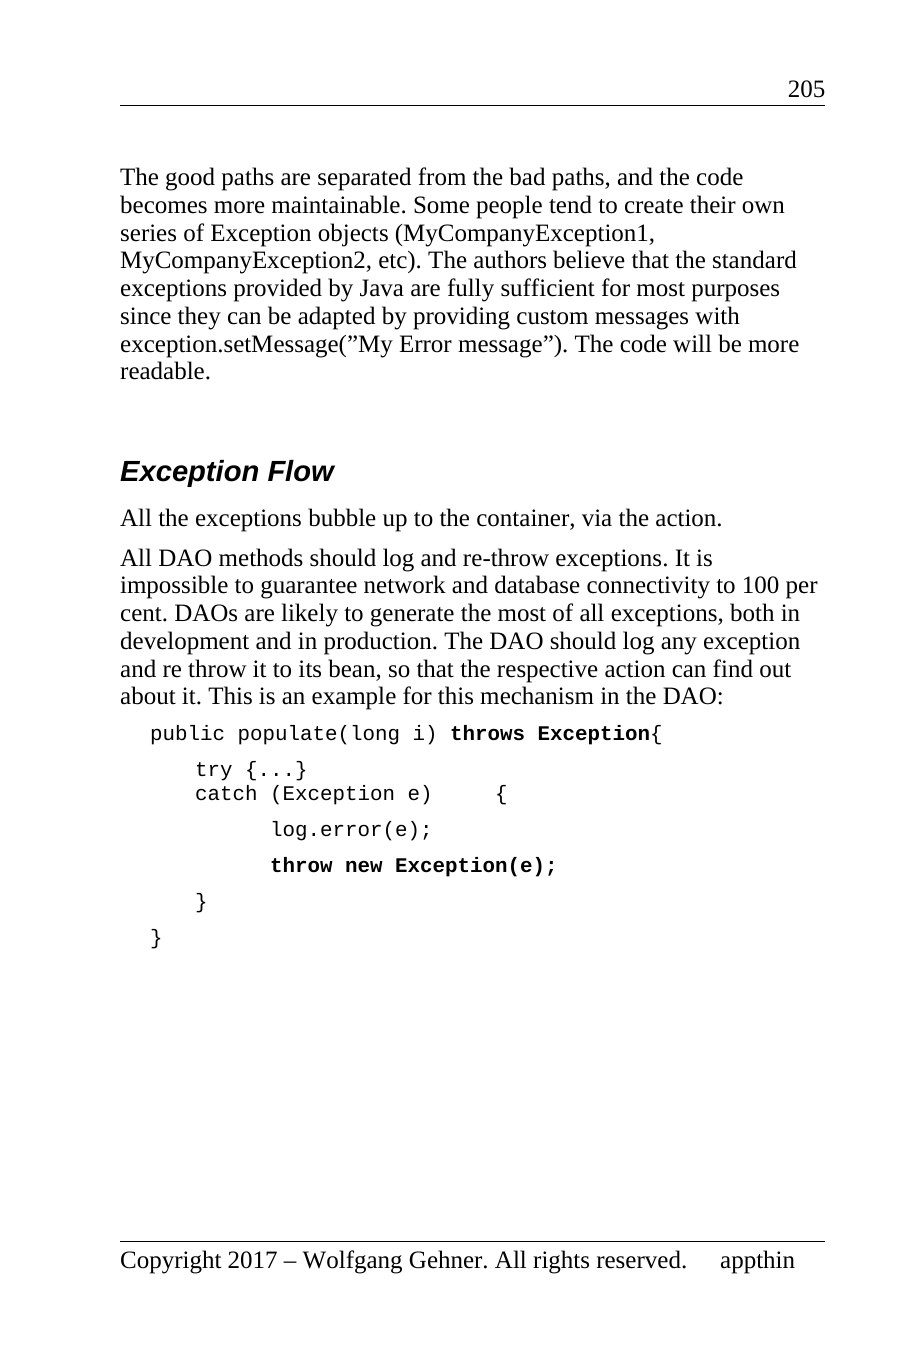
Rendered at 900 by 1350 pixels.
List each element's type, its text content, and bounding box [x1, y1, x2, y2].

text throw new Exception(e); [150, 855, 825, 878]
text public populate(long i) throws Exception{ [150, 723, 825, 746]
text All the exceptions bubble up to the container, via the action. [120, 504, 825, 531]
subtitle Exception Flow [120, 454, 825, 487]
text The good paths are separated from the bad paths, and the code becomes more maintainable. Some people tend to create their own series of Exception objects (MyCompanyException1, MyCompanyException2, etc). The authors believe that the standard exceptions provided by Java are fully sufficient for most purposes since they can be adapted by providing custom messages with exception.setMessage(”My Error message”). The code will be more readable. [120, 163, 825, 385]
text try {...} catch (Exception e) { [150, 759, 825, 806]
text } [150, 891, 825, 914]
text All DAO methods should log and re-throw exceptions. It is impossible to guarantee network and database connectivity to 100 per cent. DAOs are likely to generate the most of all exceptions, both in development and in production. The DAO should log any exception and re throw it to its bean, so that the respective action can find out about it. This is an example for this mechanism in the DAO: [120, 544, 825, 710]
text log.error(e); [150, 819, 825, 842]
text } [150, 927, 825, 951]
